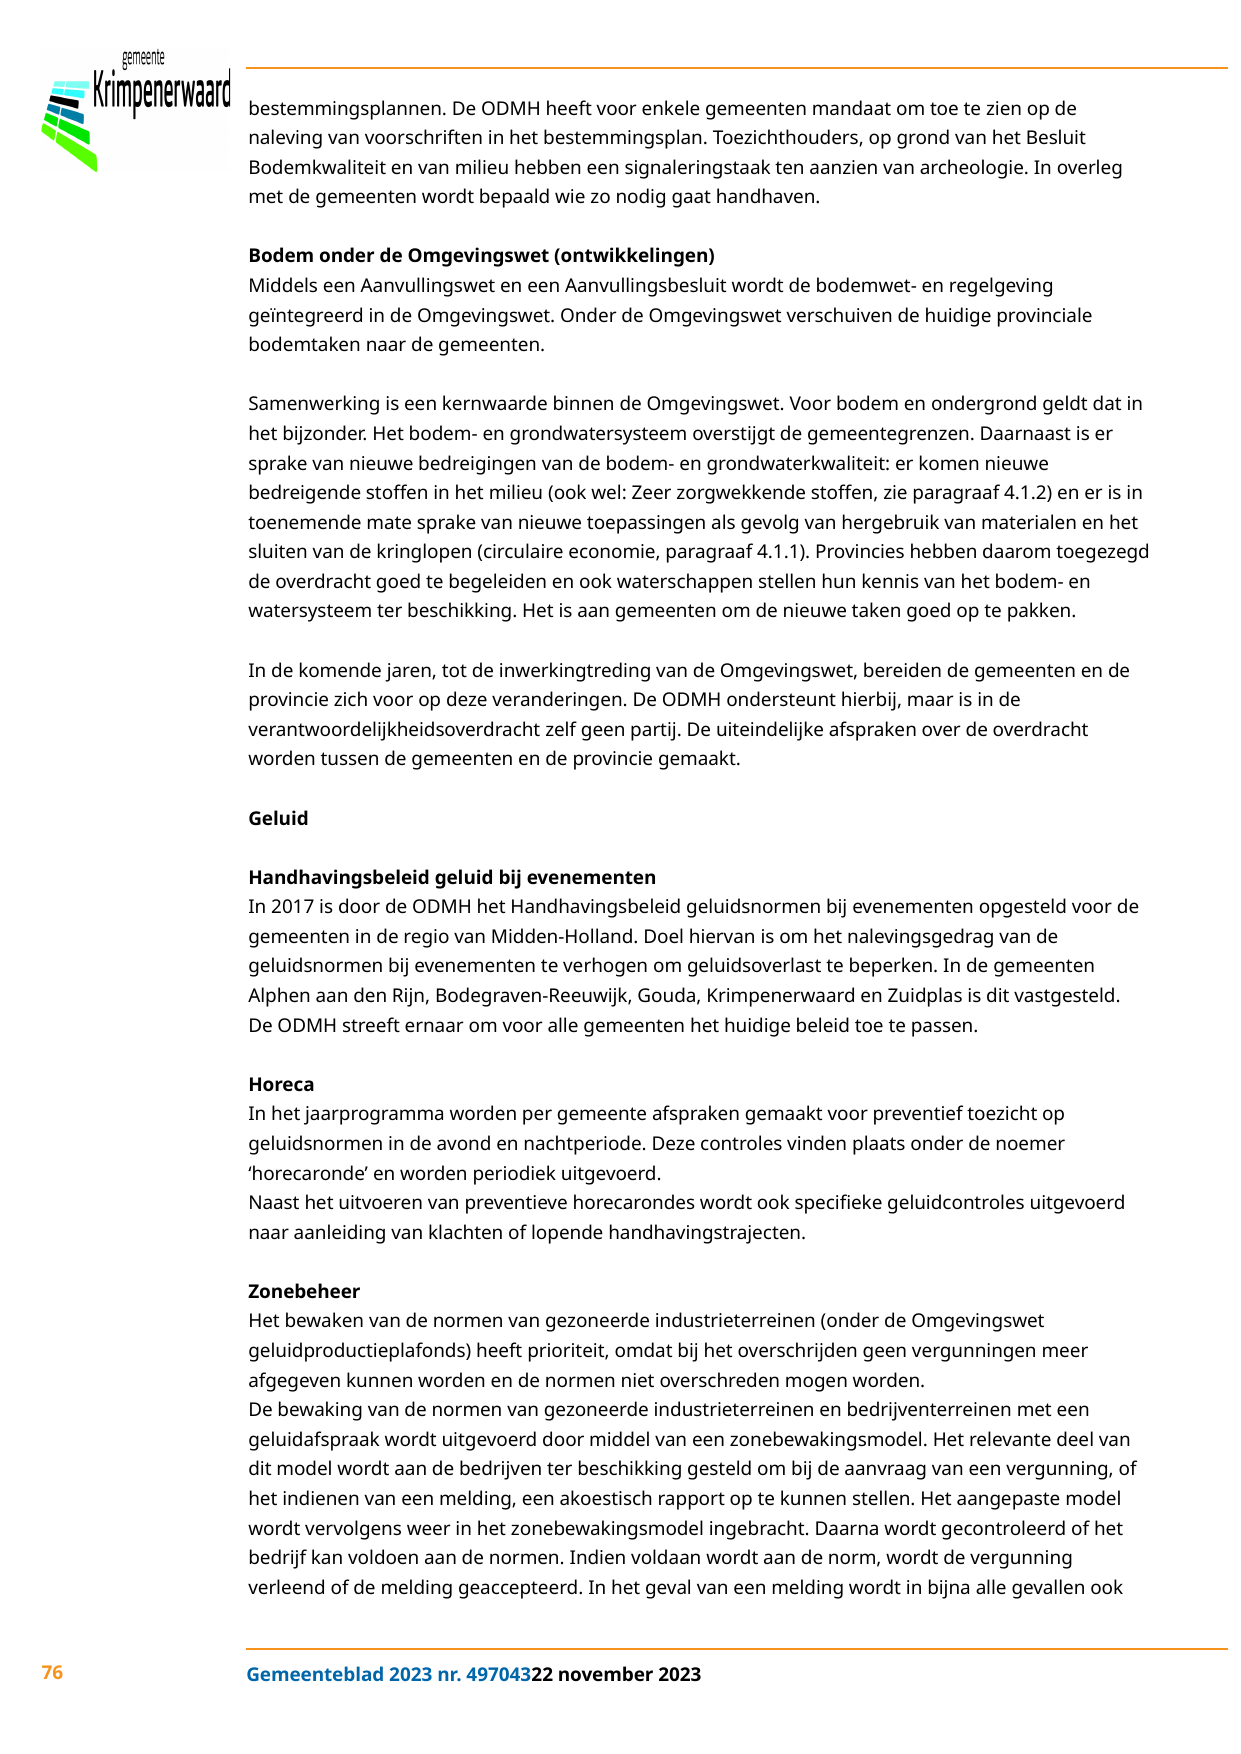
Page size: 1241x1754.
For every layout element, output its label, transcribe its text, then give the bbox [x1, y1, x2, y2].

text De bewaking van de normen van gezoneerde industrieterreinen en bedrijventerreinen met een geluidafspraak wordt uitgevoerd door middel van een zonebewakingsmodel. Het relevante deel van dit model wordt aan de bedrijven ter beschikking gesteld om bij de aanvraag van een vergunning, of het indienen van een melding, een akoestisch rapport op te kunnen stellen. Het aangepaste model wordt vervolgens weer in het zonebewakingsmodel ingebracht. Daarna wordt gecontroleerd of het bedrijf kan voldoen aan de normen. Indien voldaan wordt aan de norm, wordt de vergunning verleend of de melding geaccepteerd. In het geval van een melding wordt in bijna alle gevallen ook [248, 1396, 1152, 1600]
text Horeca [248, 1071, 1152, 1097]
picture [41, 47, 231, 172]
text Het bewaken van de normen van gezoneerde industrieterreinen (onder de Omgevingswet geluidproductieplafonds) heeft prioriteit, omdat bij het overschrijden geen vergunningen meer afgegeven kunnen worden en de normen niet overschreden mogen worden. [248, 1308, 1152, 1393]
text In het jaarprogramma worden per gemeente afspraken gemaakt voor preventief toezicht op geluidsnormen in de avond en nachtperiode. Deze controles vinden plaats onder de noemer ‘horecaronde’ en worden periodiek uitgevoerd. [248, 1101, 1152, 1186]
text De ODMH streeft ernaar om voor alle gemeenten het huidige beleid toe te passen. [248, 1012, 1152, 1038]
text In de komende jaren, tot de inwerkingtreding van de Omgevingswet, bereiden de gemeenten en de provincie zich voor op deze veranderingen. De ODMH ondersteunt hierbij, maar is in de verantwoordelijkheidsoverdracht zelf geen partij. De uiteindelijke afspraken over de overdracht worden tussen de gemeenten en de provincie gemaakt. [248, 657, 1152, 771]
text Samenwerking is een kernwaarde binnen de Omgevingswet. Voor bodem en ondergrond geldt dat in het bijzonder. Het bodem- en grondwatersysteem overstijgt de gemeentegrenzen. Daarnaast is er sprake van nieuwe bedreigingen van de bodem- en grondwaterkwaliteit: er komen nieuwe bedreigende stoffen in het milieu (ook wel: Zeer zorgwekkende stoffen, zie paragraaf 4.1.2) en er is in toenemende mate sprake van nieuwe toepassingen als gevolg van hergebruik van materialen en het sluiten van de kringlopen (circulaire economie, paragraaf 4.1.1). Provincies hebben daarom toegezegd de overdracht goed te begeleiden en ook waterschappen stellen hun kennis van het bodem- en watersysteem ter beschikking. Het is aan gemeenten om de nieuwe taken goed op te pakken. [248, 391, 1152, 623]
text Zonebeheer [248, 1278, 1152, 1304]
text bestemmingsplannen. De ODMH heeft voor enkele gemeenten mandaat om toe te zien op de naleving van voorschriften in het bestemmingsplan. Toezichthouders, op grond van het Besluit Bodemkwaliteit en van milieu hebben een signaleringstaak ten aanzien van archeologie. In overleg met de gemeenten wordt bepaald wie zo nodig gaat handhaven. [248, 95, 1152, 209]
text In 2017 is door de ODMH het Handhavingsbeleid geluidsnormen bij evenementen opgesteld voor de gemeenten in de regio van Midden-Holland. Doel hiervan is om het nalevingsgedrag van de geluidsnormen bij evenementen te verhogen om geluidsoverlast te beperken. In de gemeenten Alphen aan den Rijn, Bodegraven-Reeuwijk, Gouda, Krimpenerwaard en Zuidplas is dit vastgesteld. [248, 893, 1152, 1008]
text Naast het uitvoeren van preventieve horecarondes wordt ook specifieke geluidcontroles uitgevoerd naar aanleiding van klachten of lopende handhavingstrajecten. [248, 1189, 1152, 1245]
text Middels een Aanvullingswet en een Aanvullingsbesluit wordt de bodemwet- en regelgeving geïntegreerd in de Omgevingswet. Onder de Omgevingswet verschuiven de huidige provinciale bodemtaken naar de gemeenten. [248, 272, 1152, 357]
text Geluid [248, 805, 1152, 831]
text Handhavingsbeleid geluid bij evenementen [248, 864, 1152, 890]
text Bodem onder de Omgevingswet (ontwikkelingen) [248, 243, 1152, 268]
